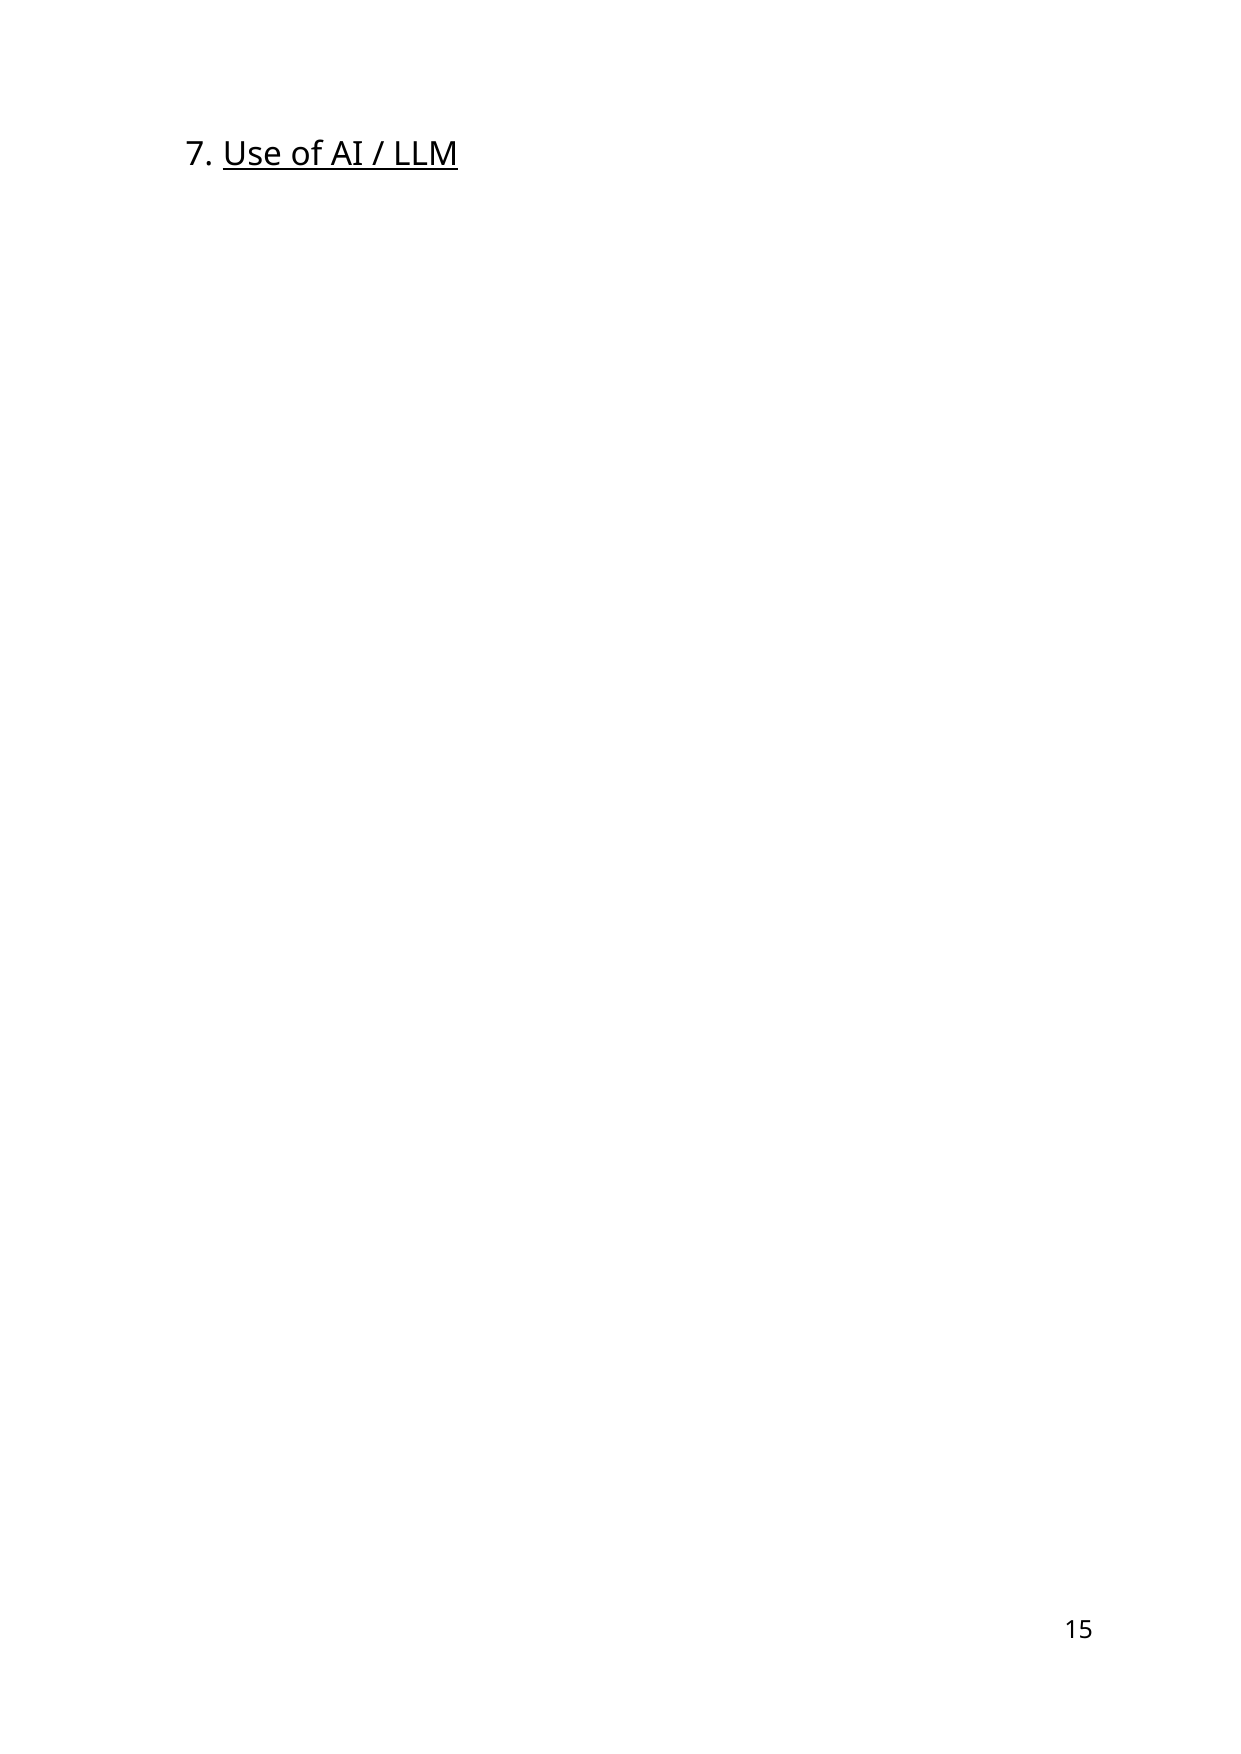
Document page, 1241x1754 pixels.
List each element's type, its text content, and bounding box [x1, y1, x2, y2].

list Use of AI / LLM [185, 129, 1093, 175]
